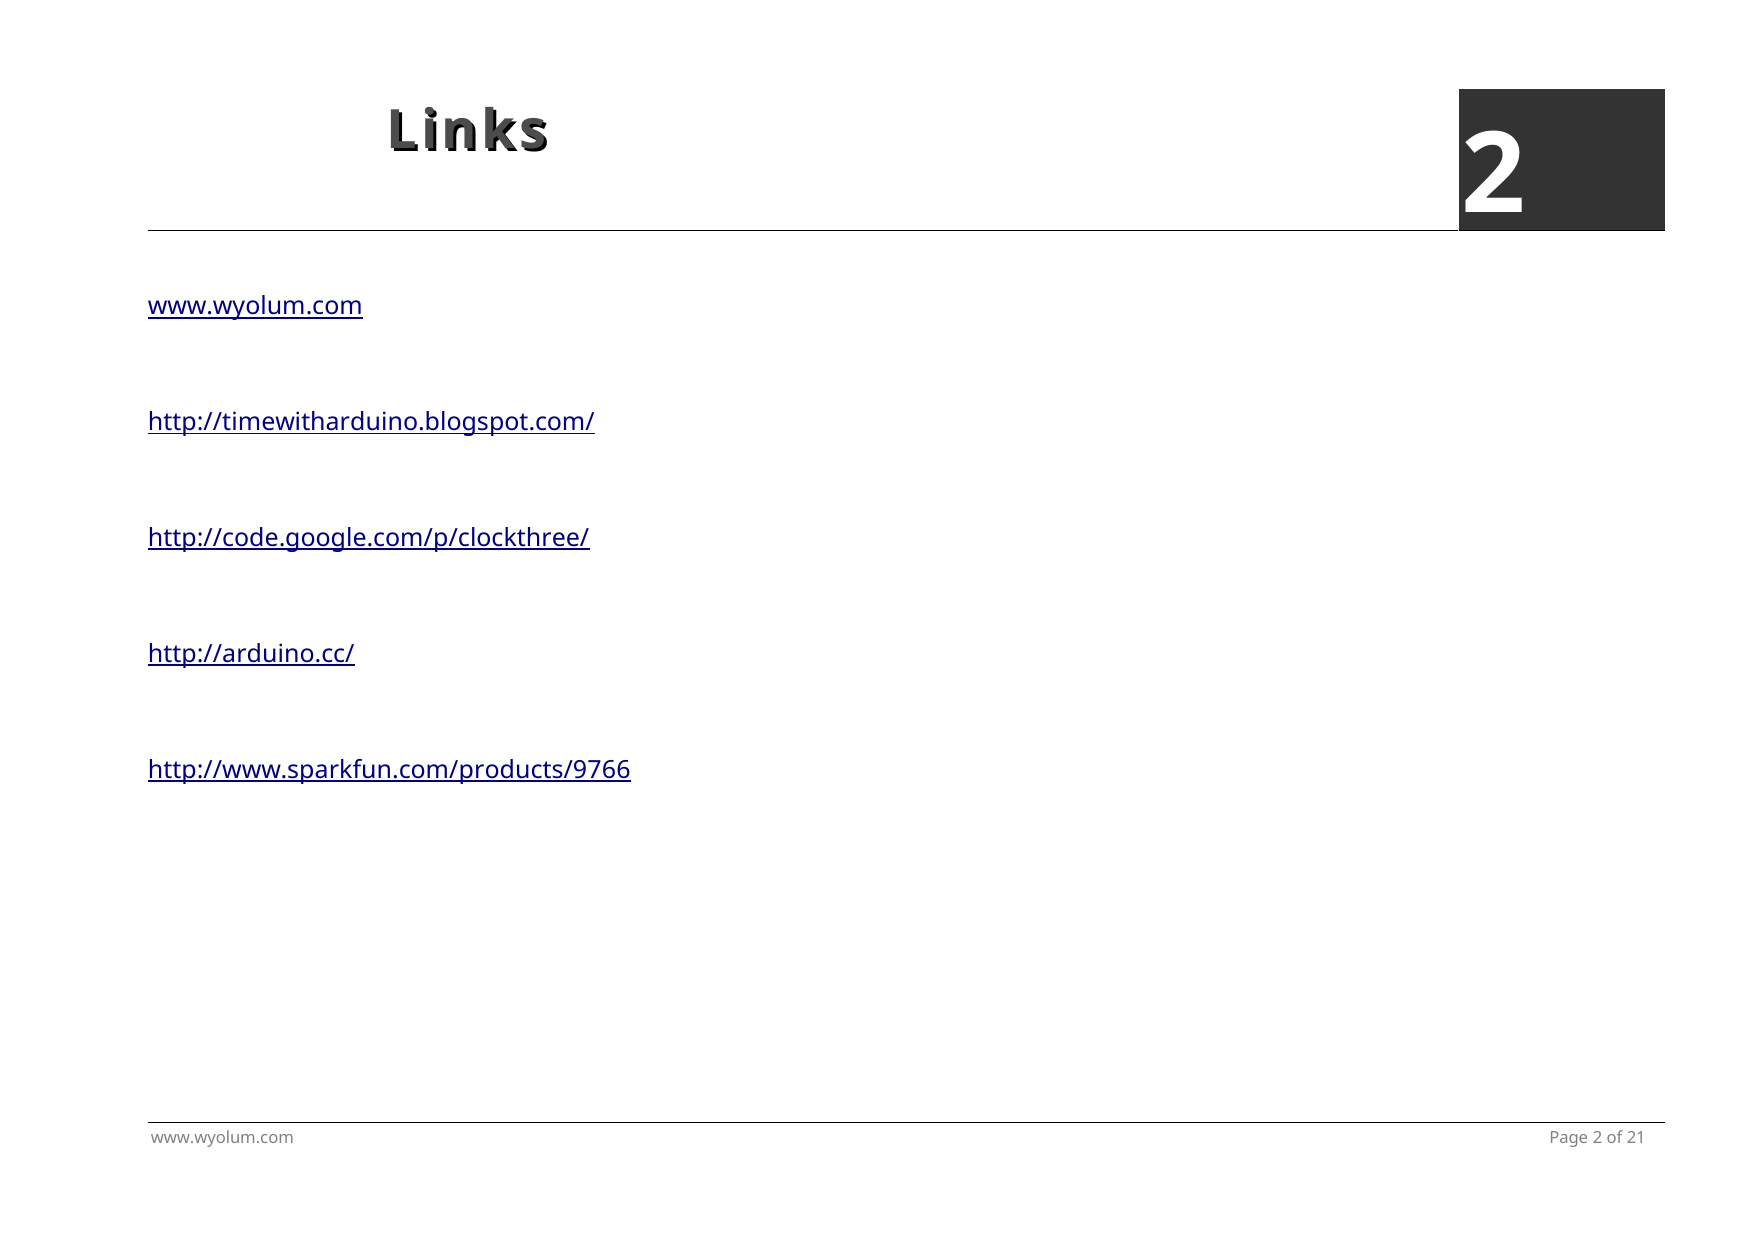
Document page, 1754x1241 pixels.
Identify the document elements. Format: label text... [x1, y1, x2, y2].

table_header 2 [1459, 89, 1665, 230]
table_cell [354, 183, 1458, 230]
text http://timewitharduino.blogspot.com/ [148, 404, 1665, 438]
text http://arduino.cc/ [148, 636, 1665, 670]
text www.wyolum.com [148, 288, 1665, 322]
table_header Links [354, 89, 1458, 183]
table_cell [148, 183, 354, 230]
text http://www.sparkfun.com/products/9766 [148, 752, 1665, 786]
text http://code.google.com/p/clockthree/ [148, 520, 1665, 554]
table_header [148, 89, 354, 183]
